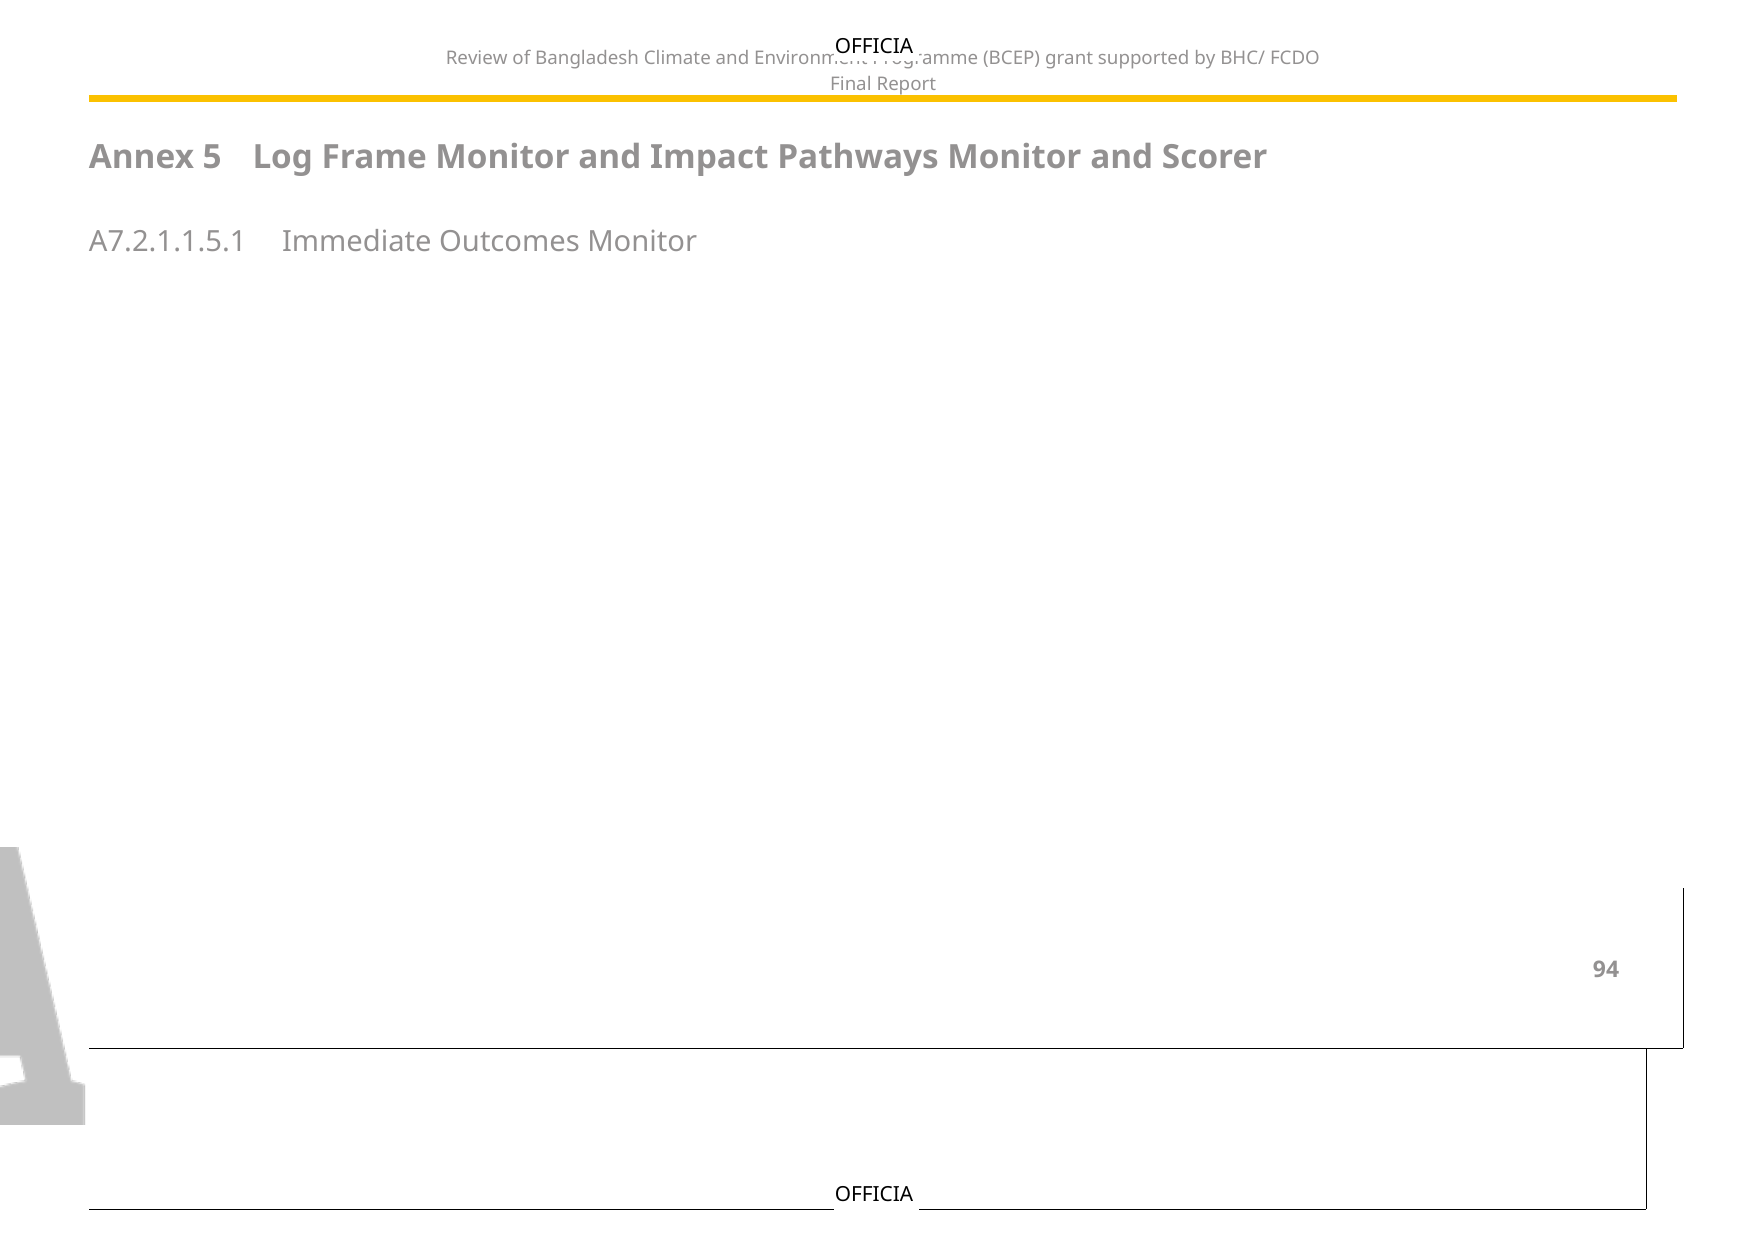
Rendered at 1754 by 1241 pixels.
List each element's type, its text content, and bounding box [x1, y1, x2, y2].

subtitle Immediate Outcomes Monitor [89, 220, 1683, 260]
subtitle Log Frame Monitor and Impact Pathways Monitor and Scorer [89, 133, 1683, 178]
